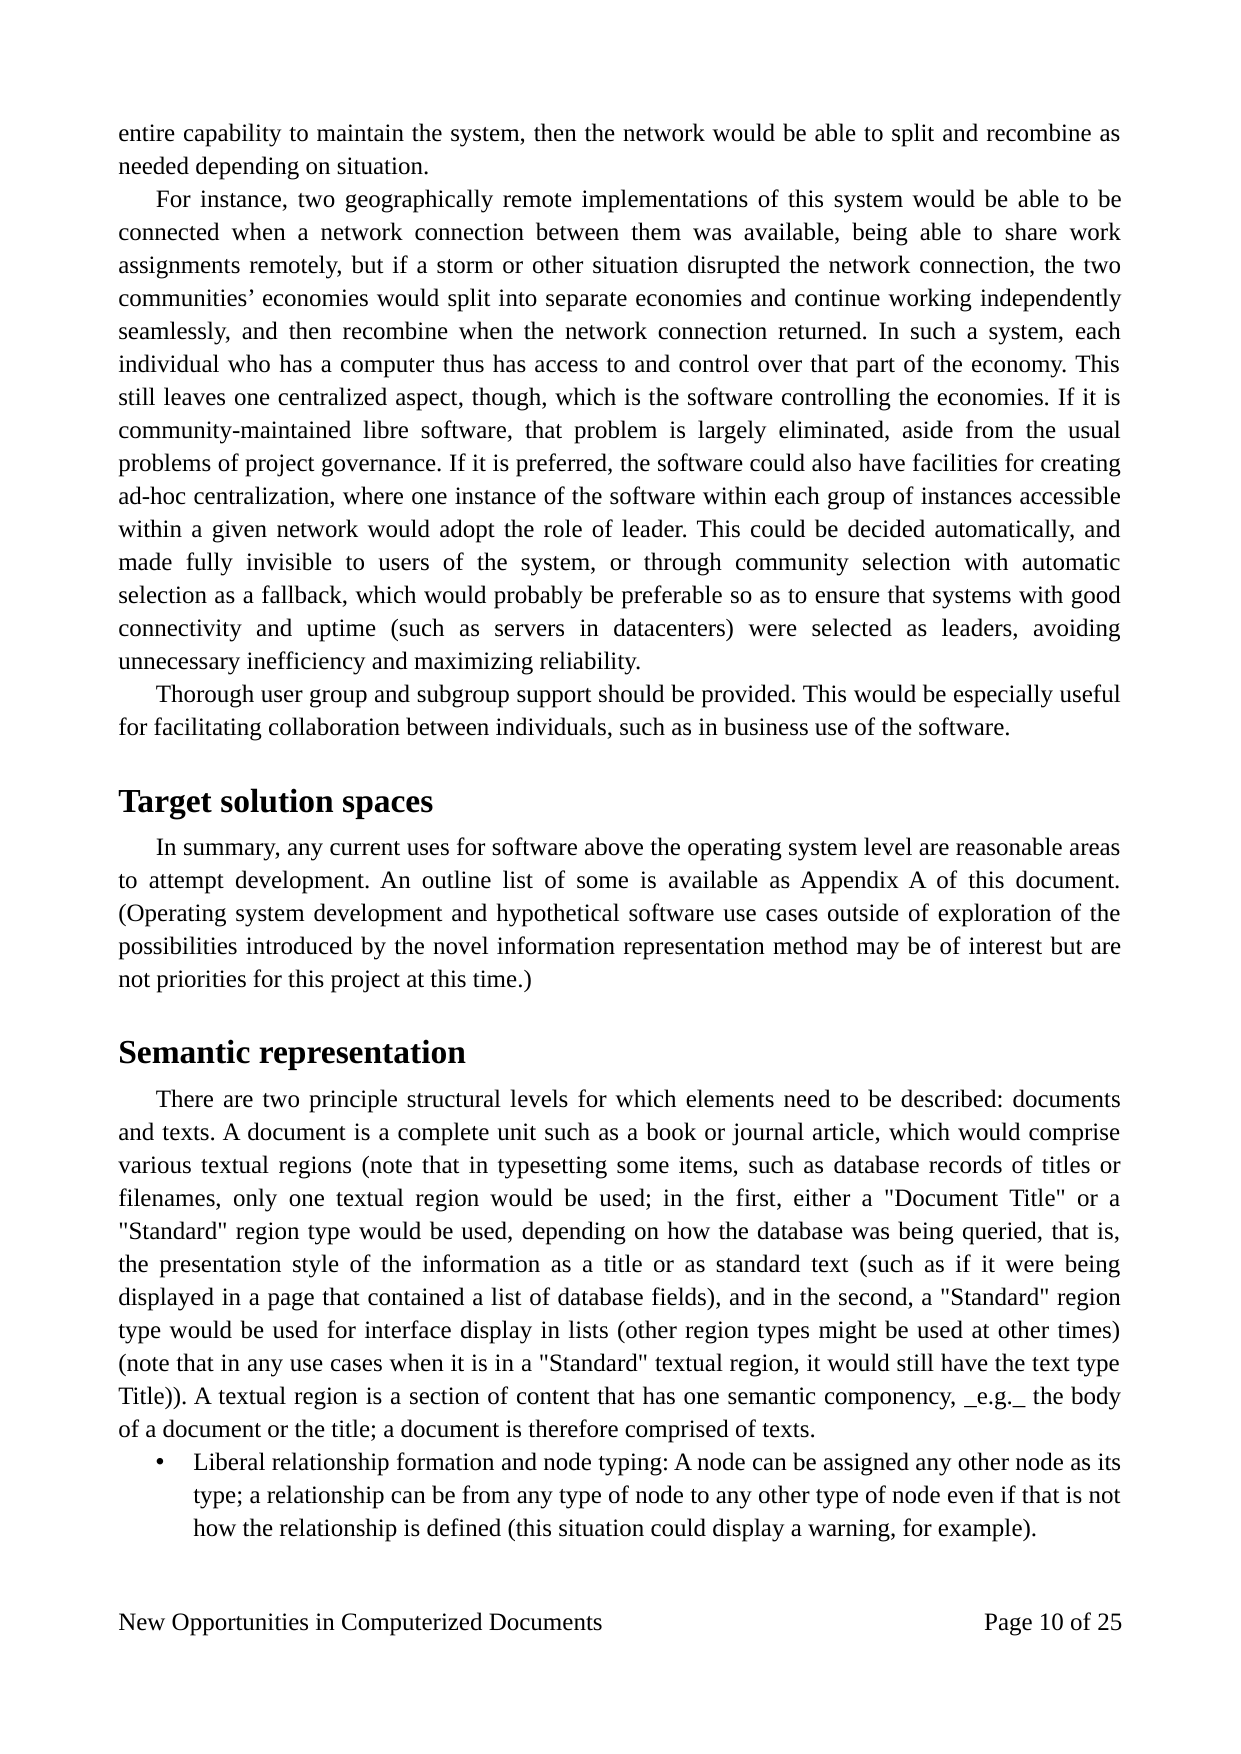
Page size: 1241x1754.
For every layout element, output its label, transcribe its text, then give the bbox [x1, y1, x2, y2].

subtitle Semantic representation [118, 1033, 1122, 1071]
text entire capability to maintain the system, then the network would be able to split and recombine as needed depending on situation. [118, 118, 1122, 180]
text In summary, any current uses for software above the operating system level are reasonable areas to attempt development. An outline list of some is available as Appendix A of this document. (Operating system development and hypothetical software use cases outside of exploration of the possibilities introduced by the novel information representation method may be of interest but are not priorities for this project at this time.) [118, 832, 1122, 993]
subtitle Target solution spaces [118, 781, 1122, 819]
list Liberal relationship formation and node typing: A node can be assigned any other node as its type; a relationship can be from any type of node to any other type of node even if that is not how the relationship is defined (this situation could display a warning, for example). [156, 1447, 1122, 1542]
text For instance, two geographically remote implementations of this system would be able to be connected when a network connection between them was available, being able to share work assignments remotely, but if a storm or other situation disrupted the network connection, the two communities’ economies would split into separate economies and continue working independently seamlessly, and then recombine when the network connection returned. In such a system, each individual who has a computer thus has access to and control over that part of the economy. This still leaves one centralized aspect, though, which is the software controlling the economies. If it is community-maintained libre software, that problem is largely eliminated, aside from the usual problems of project governance. If it is preferred, the software could also have facilities for creating ad-hoc centralization, where one instance of the software within each group of instances accessible within a given network would adopt the role of leader. This could be decided automatically, and made fully invisible to users of the system, or through community selection with automatic selection as a fallback, which would probably be preferable so as to ensure that systems with good connectivity and uptime (such as servers in datacenters) were selected as leaders, avoiding unnecessary inefficiency and maximizing reliability. [118, 184, 1122, 675]
text There are two principle structural levels for which elements need to be described: documents and texts. A document is a complete unit such as a book or journal article, which would comprise various textual regions (note that in typesetting some items, such as database records of titles or filenames, only one textual region would be used; in the first, either a "Document Title" or a "Standard" region type would be used, depending on how the database was being queried, that is, the presentation style of the information as a title or as standard text (such as if it were being displayed in a page that contained a list of database fields), and in the second, a "Standard" region type would be used for interface display in lists (other region types might be used at other times) (note that in any use cases when it is in a "Standard" textual region, it would still have the text type Title)). A textual region is a section of content that has one semantic componency, _e.g._ the body of a document or the title; a document is therefore comprised of texts. [118, 1084, 1122, 1443]
text Thorough user group and subgroup support should be provided. This would be especially useful for facilitating collaboration between individuals, such as in business use of the software. [118, 679, 1122, 741]
